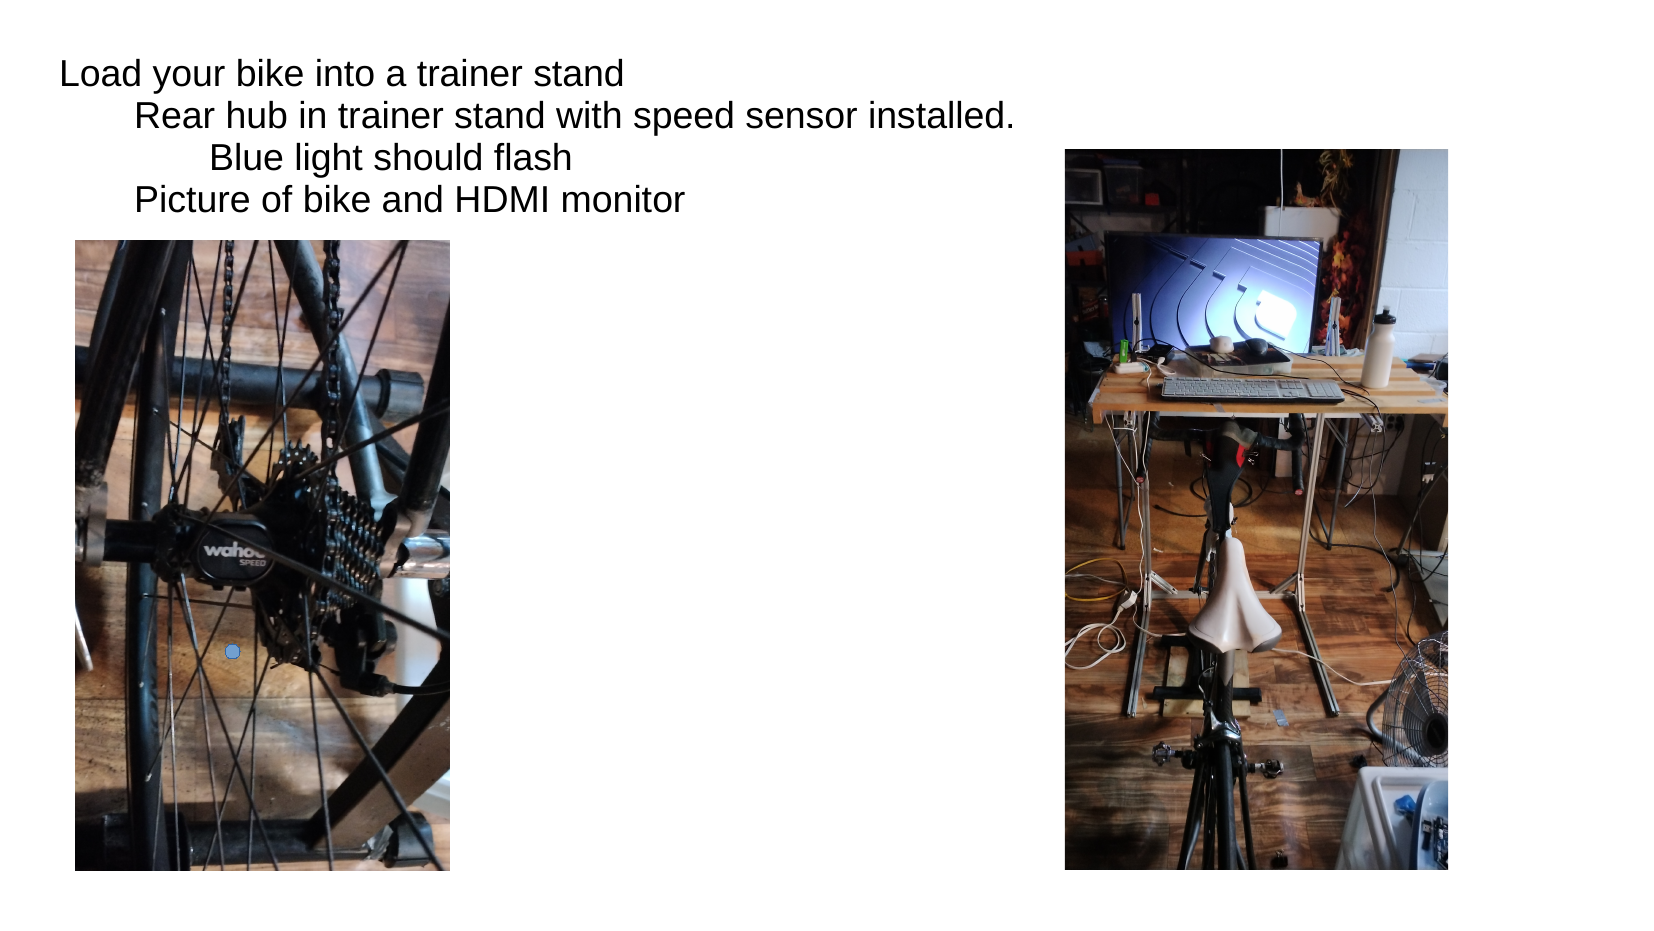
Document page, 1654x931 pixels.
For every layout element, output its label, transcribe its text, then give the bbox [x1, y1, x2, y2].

text_box [225, 643, 241, 659]
picture [1065, 149, 1449, 871]
text_box Load your bike into a trainer stand Rear hub in trainer stand with speed sensor installed. Blue light should flash Picture of bike and HDMI monitor [44, 45, 1321, 228]
picture [75, 240, 451, 871]
